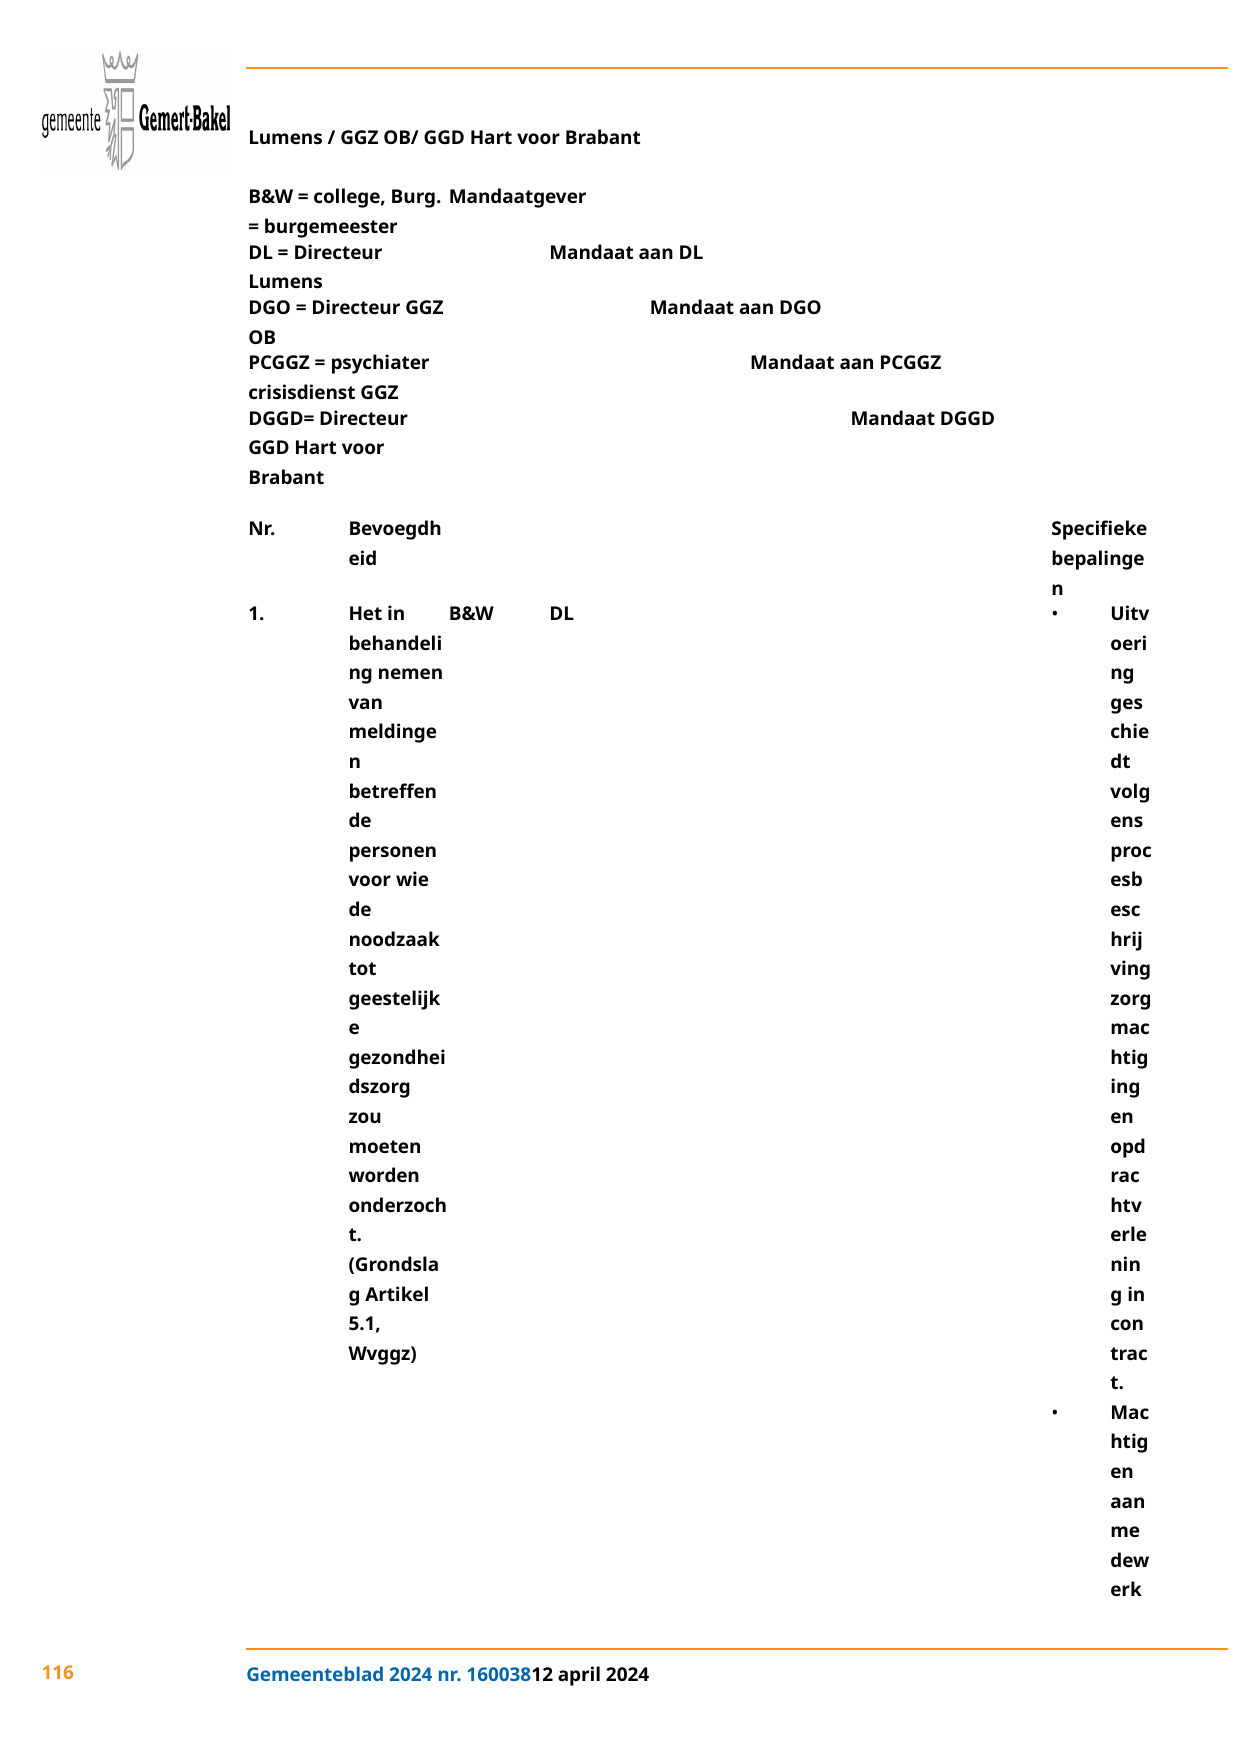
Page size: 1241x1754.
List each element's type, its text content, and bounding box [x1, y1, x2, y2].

table_cell B&W [449, 600, 549, 1602]
table_cell [549, 294, 649, 600]
table_cell Uitvoering geschiedt volgens procesbeschrijving zorgmachtiging en opdrachtverlening in contract. Machtigen aan medewerk [1051, 600, 1152, 1602]
table_cell [750, 405, 850, 600]
table_cell [650, 350, 750, 600]
table_cell Nr. [248, 516, 348, 600]
table_cell Mandaat DGGD [850, 405, 1152, 490]
table_cell Mandaat aan DL [549, 239, 1152, 294]
table_cell [850, 600, 951, 1602]
picture [41, 47, 231, 172]
table_header B&W = college, Burg. = burgemeester [248, 184, 449, 239]
table_cell Mandaat aan PCGGZ [750, 350, 1152, 405]
table_cell DL = Directeur Lumens [248, 239, 449, 294]
table_cell [650, 600, 750, 1602]
text Lumens / GGZ OB/ GGD Hart voor Brabant [248, 124, 1152, 150]
table_cell Mandaat aan DGO [650, 294, 1152, 349]
table_cell DGGD= Directeur GGD Hart voor Brabant [248, 405, 449, 490]
table_cell 1. [248, 600, 348, 1602]
table_header Mandaatgever [449, 184, 1152, 239]
table_cell Specifieke bepalingen [1051, 516, 1152, 600]
table_cell DGO = Directeur GGZ OB [248, 294, 449, 349]
table_cell PCGGZ = psychiater crisisdienst GGZ [248, 350, 449, 405]
table_cell [248, 490, 449, 516]
table_cell [951, 600, 1051, 1602]
table_cell [850, 490, 951, 600]
table_cell [750, 600, 850, 1602]
table_cell DL [549, 600, 649, 1602]
table_cell Het in behandeling nemen van meldingen betreffende personen voor wie de noodzaak tot geestelijke gezondheidszorg zou moeten worden onderzocht. (Grondslag Artikel 5.1, Wvggz) [348, 600, 449, 1602]
table_cell [951, 516, 1051, 600]
table_cell Bevoegdheid [348, 516, 449, 600]
table_cell [449, 239, 549, 600]
table_cell [951, 490, 1152, 516]
